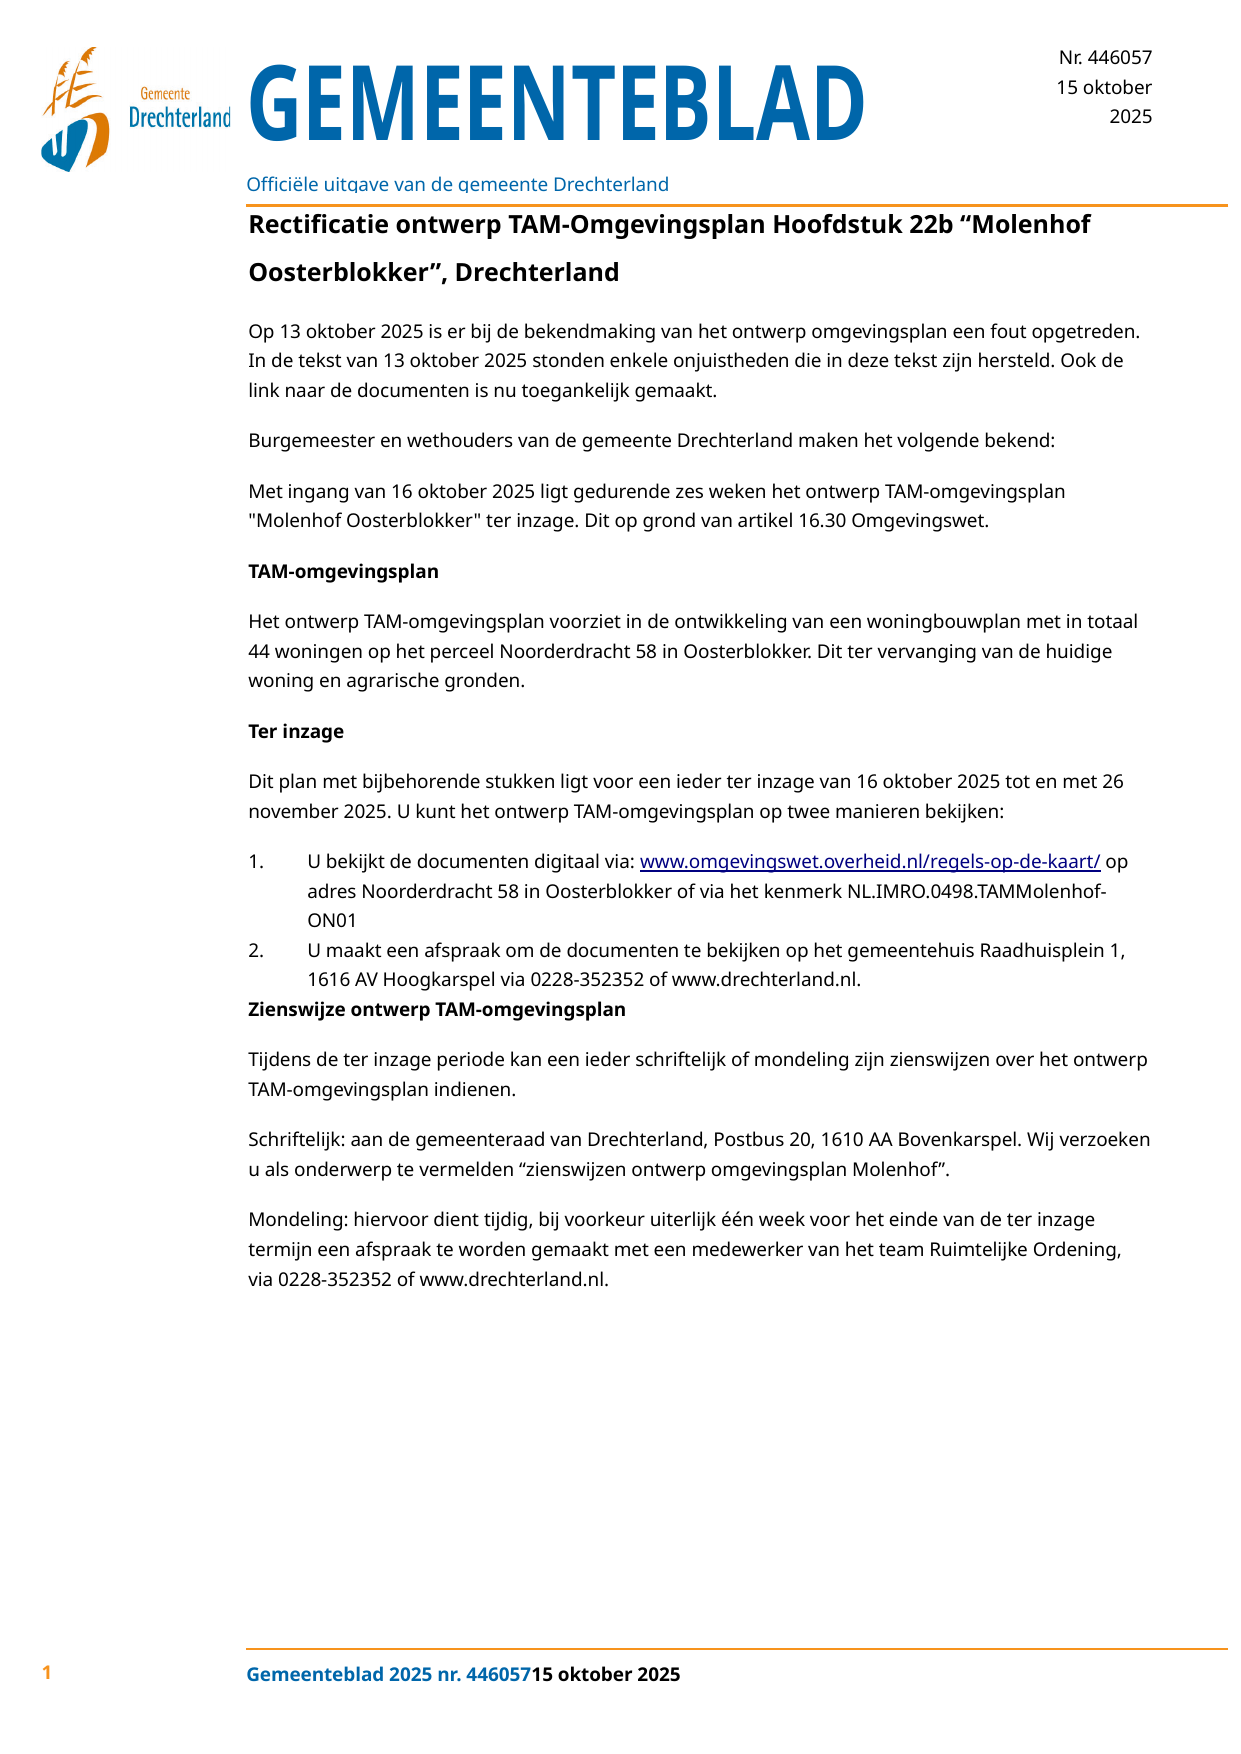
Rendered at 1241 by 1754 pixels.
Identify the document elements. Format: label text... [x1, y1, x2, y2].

text Tijdens de ter inzage periode kan een ieder schriftelijk of mondeling zijn zienswijzen over het ontwerp TAM-omgevingsplan indienen. [248, 1047, 1152, 1102]
text Mondeling: hiervoor dient tijdig, bij voorkeur uiterlijk één week voor het einde van de ter inzage termijn een afspraak te worden gemaakt met een medewerker van het team Ruimtelijke Ordening, via 0228-352352 of www.drechterland.nl. [248, 1207, 1152, 1292]
text Met ingang van 16 oktober 2025 ligt gedurende zes weken het ontwerp TAM-omgevingsplan "Molenhof Oosterblokker" ter inzage. Dit op grond van artikel 16.30 Omgevingswet. [248, 478, 1152, 533]
text Zienswijze ontwerp TAM-omgevingsplan [248, 996, 1152, 1022]
text Op 13 oktober 2025 is er bij de bekendmaking van het ontwerp omgevingsplan een fout opgetreden. In de tekst van 13 oktober 2025 stonden enkele onjuistheden die in deze tekst zijn hersteld. Ook de link naar de documenten is nu toegankelijk gemaakt. [248, 318, 1152, 403]
text Ter inzage [248, 718, 1152, 744]
picture [41, 47, 231, 172]
list U maakt een afspraak om de documenten te bekijken op het gemeentehuis Raadhuisplein 1, 1616 AV Hoogkarspel via 0228-352352 of www.drechterland.nl. [248, 937, 1152, 992]
text TAM-omgevingsplan [248, 558, 1152, 584]
text Schriftelijk: aan de gemeenteraad van Drechterland, Postbus 20, 1610 AA Bovenkarspel. Wij verzoeken u als onderwerp te vermelden “zienswijzen ontwerp omgevingsplan Molenhof”. [248, 1127, 1152, 1182]
picture [226, 115, 231, 124]
picture [41, 158, 64, 172]
text Burgemeester en wethouders van de gemeente Drechterland maken het volgende bekend: [248, 427, 1152, 453]
text Dit plan met bijbehorende stukken ligt voor een ieder ter inzage van 16 oktober 2025 tot en met 26 november 2025. U kunt het ontwerp TAM-omgevingsplan op twee manieren bekijken: [248, 768, 1152, 824]
text Rectificatie ontwerp TAM-Omgevingsplan Hoofdstuk 22b “Molenhof Oosterblokker”, Drechterland [248, 207, 1152, 288]
text Het ontwerp TAM-omgevingsplan voorziet in de ontwikkeling van een woningbouwplan met in totaal 44 woningen op het perceel Noorderdracht 58 in Oosterblokker. Dit ter vervanging van de huidige woning en agrarische gronden. [248, 608, 1152, 693]
list U bekijkt de documenten digitaal via: www.omgevingswet.overheid.nl/regels-op-de-kaart/ op adres Noorderdracht 58 in Oosterblokker of via het kenmerk NL.IMRO.0498.TAMMolenhof-ON01 [248, 848, 1152, 933]
